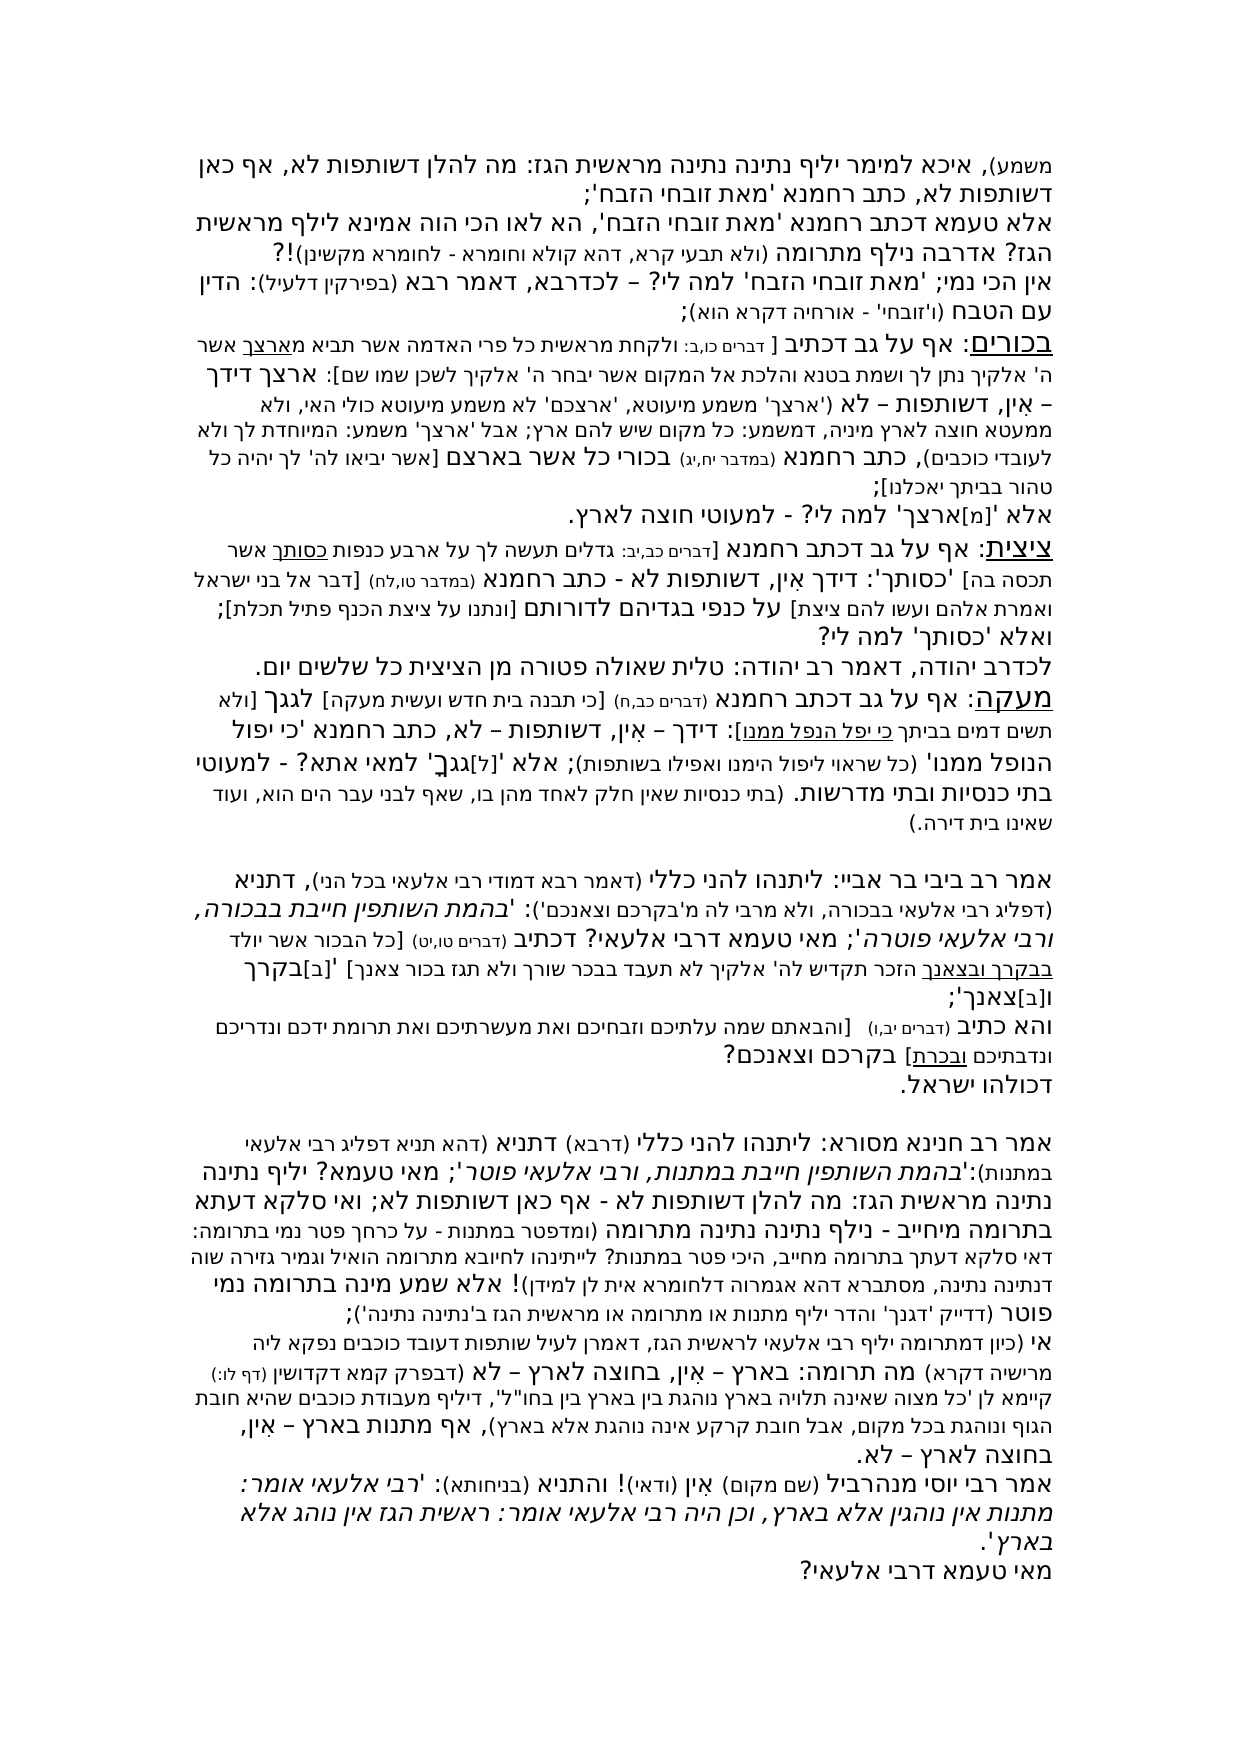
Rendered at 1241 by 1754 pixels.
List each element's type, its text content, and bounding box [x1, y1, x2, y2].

text ציצית: אף על גב דכתב רחמנא [דברים כב,יב: גדלים תעשה לך על ארבע כנפות כסותך אשר תכסה בה] 'כסותך': דידך אִין, דשותפות לא - כתב רחמנא (במדבר טו,לח) [דבר אל בני ישראל ואמרת אלהם ועשו להם ציצת] על כנפי בגדיהם לדורותם [ונתנו על ציצת הכנף פתיל תכלת]; ואלא 'כסותך' למה לי? [187, 530, 1053, 652]
text משמע), איכא למימר יליף נתינה נתינה מראשית הגז: מה להלן דשותפות לא, אף כאן דשותפות לא, כתב רחמנא 'מאת זובחי הזבח'; [187, 150, 1053, 208]
text אלא '[מ]ארצך' למה לי? - למעוטי חוצה לארץ. [187, 501, 1053, 530]
text בכורים: אף על גב דכתיב [ דברים כו,ב: ולקחת מראשית כל פרי האדמה אשר תביא מארצך אשר ה' אלקיך נתן לך ושמת בטנא והלכת אל המקום אשר יבחר ה' אלקיך לשכן שמו שם]: ארצך דידך – אִין, דשותפות – לא ('ארצך' משמע מיעוטא, 'ארצכם' לא משמע מיעוטא כולי האי, ולא ממעטא חוצה לארץ מיניה, דמשמע: כל מקום שיש להם ארץ; אבל 'ארצך' משמע: המיוחדת לך ולא לעובדי כוכבים), כתב רחמנא (במדבר יח,יג) בכורי כל אשר בארצם [אשר יביאו לה' לך יהיה כל טהור בביתך יאכלנו]; [187, 325, 1053, 501]
text אין הכי נמי; 'מאת זובחי הזבח' למה לי? – לכדרבא, דאמר רבא (בפירקין דלעיל): הדין עם הטבח (ו'זובחי' - אורחיה דקרא הוא); [187, 267, 1053, 325]
text דכולהו ישראל. [187, 1070, 1053, 1099]
text אמר רב ביבי בר אביי: ליתנהו להני כללי (דאמר רבא דמודי רבי אלעאי בכל הני), דתניא (דפליג רבי אלעאי בבכורה, ולא מרבי לה מ'בקרכם וצאנכם'): 'בהמת השותפין חייבת בבכורה, ורבי אלעאי פוטרה'; מאי טעמא דרבי אלעאי? דכתיב (דברים טו,יט) [כל הבכור אשר יולד בבקרך ובצאנך הזכר תקדיש לה' אלקיך לא תעבד בבכר שורך ולא תגז בכור צאנך] '[ב]בקרך ו[ב]צאנך'; [187, 865, 1053, 1011]
text אמר רב חנינא מסורא: ליתנהו להני כללי (דרבא) דתניא (דהא תניא דפליג רבי אלעאי במתנות):'בהמת השותפין חייבת במתנות, ורבי אלעאי פוטר'; מאי טעמא? יליף נתינה נתינה מראשית הגז: מה להלן דשותפות לא - אף כאן דשותפות לא; ואי סלקא דעתא בתרומה מיחייב - נילף נתינה נתינה מתרומה (ומדפטר במתנות - על כרחך פטר נמי בתרומה: דאי סלקא דעתך בתרומה מחייב, היכי פטר במתנות? לייתינהו לחיובא מתרומה הואיל וגמיר גזירה שוה דנתינה נתינה, מסתברא דהא אגמרוה דלחומרא אית לן למידן)! אלא שמע מינה בתרומה נמי פוטר (דדייק 'דגנך' והדר יליף מתנות או מתרומה או מראשית הגז ב'נתינה נתינה'); [187, 1128, 1053, 1328]
text מאי טעמא דרבי אלעאי? [187, 1557, 1053, 1586]
text לכדרב יהודה, דאמר רב יהודה: טלית שאולה פטורה מן הציצית כל שלשים יום. [187, 652, 1053, 681]
text והא כתיב (דברים יב,ו) [והבאתם שמה עלתיכם וזבחיכם ואת מעשרתיכם ואת תרומת ידכם ונדריכם ונדבתיכם ובכרת] בקרכם וצאנכם? [187, 1011, 1053, 1070]
text אלא טעמא דכתב רחמנא 'מאת זובחי הזבח', הא לאו הכי הוה אמינא לילף מראשית הגז? אדרבה נילף מתרומה (ולא תבעי קרא, דהא קולא וחומרא - לחומרא מקשינן)!? [187, 208, 1053, 267]
text אמר רבי יוסי מנהרביל (שם מקום) אִין (ודאי)! והתניא (בניחותא): 'רבי אלעאי אומר: מתנות אין נוהגין אלא בארץ, וכן היה רבי אלעאי אומר: ראשית הגז אין נוהג אלא בארץ'. [187, 1469, 1053, 1557]
text מעקה: אף על גב דכתב רחמנא (דברים כב,ח) [כי תבנה בית חדש ועשית מעקה] לגגך [ולא תשים דמים בביתך כי יפל הנפל ממנו]: דידך – אִין, דשותפות – לא, כתב רחמנא 'כי יפול הנופל ממנו' (כל שראוי ליפול הימנו ואפילו בשותפות); אלא '[ל]גגךָ' למאי אתא? - למעוטי בתי כנסיות ובתי מדרשות. (בתי כנסיות שאין חלק לאחד מהן בו, שאף לבני עבר הים הוא, ועוד שאינו בית דירה.) [187, 681, 1053, 836]
text אי (כיון דמתרומה יליף רבי אלעאי לראשית הגז, דאמרן לעיל שותפות דעובד כוכבים נפקא ליה מרישיה דקרא) מה תרומה: בארץ – אִין, בחוצה לארץ – לא (דבפרק קמא דקדושין (דף לו:) קיימא לן 'כל מצוה שאינה תלויה בארץ נוהגת בין בארץ בין בחו"ל', דיליף מעבודת כוכבים שהיא חובת הגוף ונוהגת בכל מקום, אבל חובת קרקע אינה נוהגת אלא בארץ), אף מתנות בארץ – אִין, בחוצה לארץ – לא. [187, 1328, 1053, 1469]
